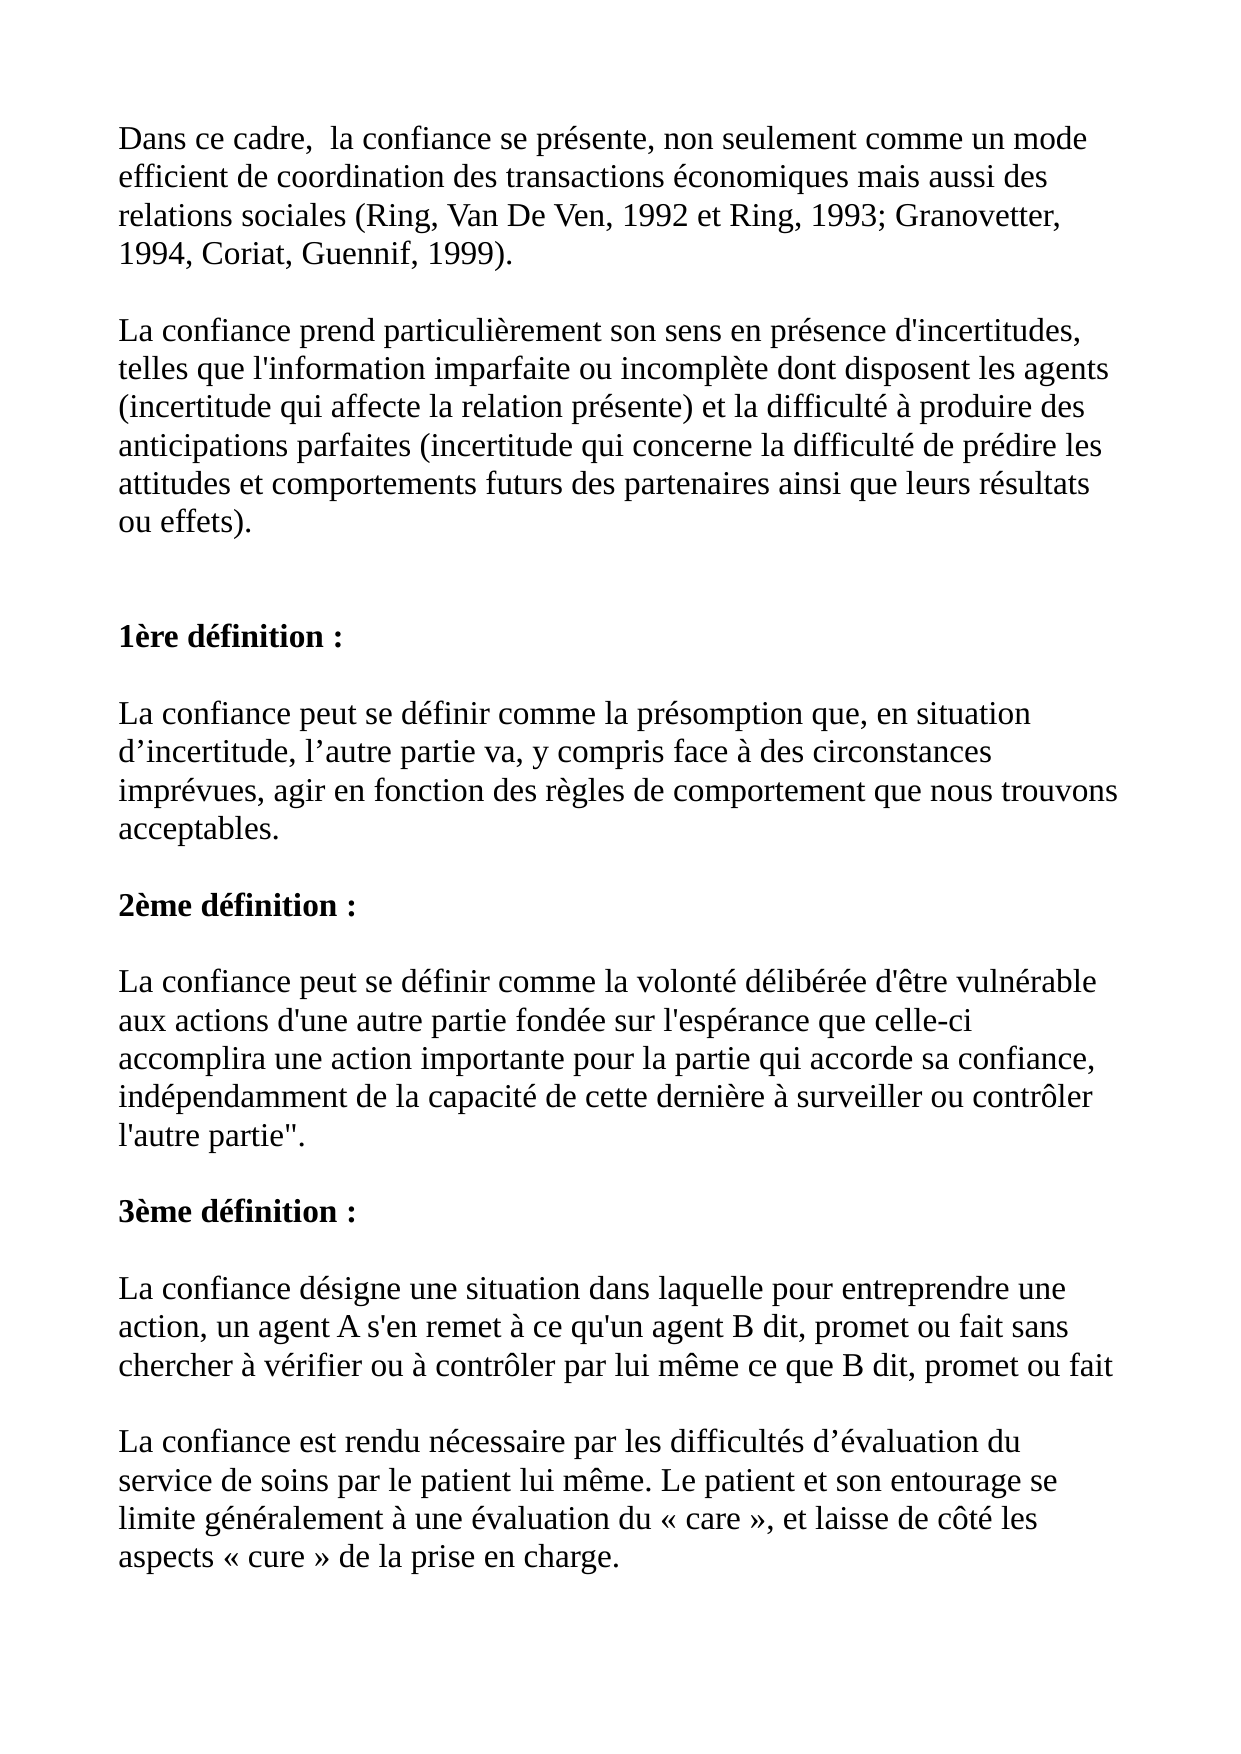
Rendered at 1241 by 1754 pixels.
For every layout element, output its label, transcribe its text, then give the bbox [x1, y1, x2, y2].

text La confiance prend particulièrement son sens en présence d'incertitudes, telles que l'information imparfaite ou incomplète dont disposent les agents (incertitude qui affecte la relation présente) et la difficulté à produire des anticipations parfaites (incertitude qui concerne la difficulté de prédire les attitudes et comportements futurs des partenaires ainsi que leurs résultats ou effets). [118, 310, 1122, 540]
text 2ème définition : [118, 885, 1122, 923]
text Dans ce cadre, la confiance se présente, non seulement comme un mode efficient de coordination des transactions économiques mais aussi des relations sociales (Ring, Van De Ven, 1992 et Ring, 1993; Granovetter, 1994, Coriat, Guennif, 1999). [118, 118, 1122, 271]
text La confiance peut se définir comme la présomption que, en situation d’incertitude, l’autre partie va, y compris face à des circonstances imprévues, agir en fonction des règles de comportement que nous trouvons acceptables. [118, 693, 1122, 846]
text La confiance est rendu nécessaire par les difficultés d’évaluation du service de soins par le patient lui même. Le patient et son entourage se limite généralement à une évaluation du « care », et laisse de côté les aspects « cure » de la prise en charge. [118, 1421, 1122, 1575]
text La confiance peut se définir comme la volonté délibérée d'être vulnérable aux actions d'une autre partie fondée sur l'espérance que celle-ci accomplira une action importante pour la partie qui accorde sa confiance, indépendamment de la capacité de cette dernière à surveiller ou contrôler l'autre partie". [118, 961, 1122, 1153]
text La confiance désigne une situation dans laquelle pour entreprendre une action, un agent A s'en remet à ce qu'un agent B dit, promet ou fait sans chercher à vérifier ou à contrôler par lui même ce que B dit, promet ou fait [118, 1268, 1122, 1383]
text 3ème définition : [118, 1191, 1122, 1230]
text 1ère définition : [118, 616, 1122, 655]
